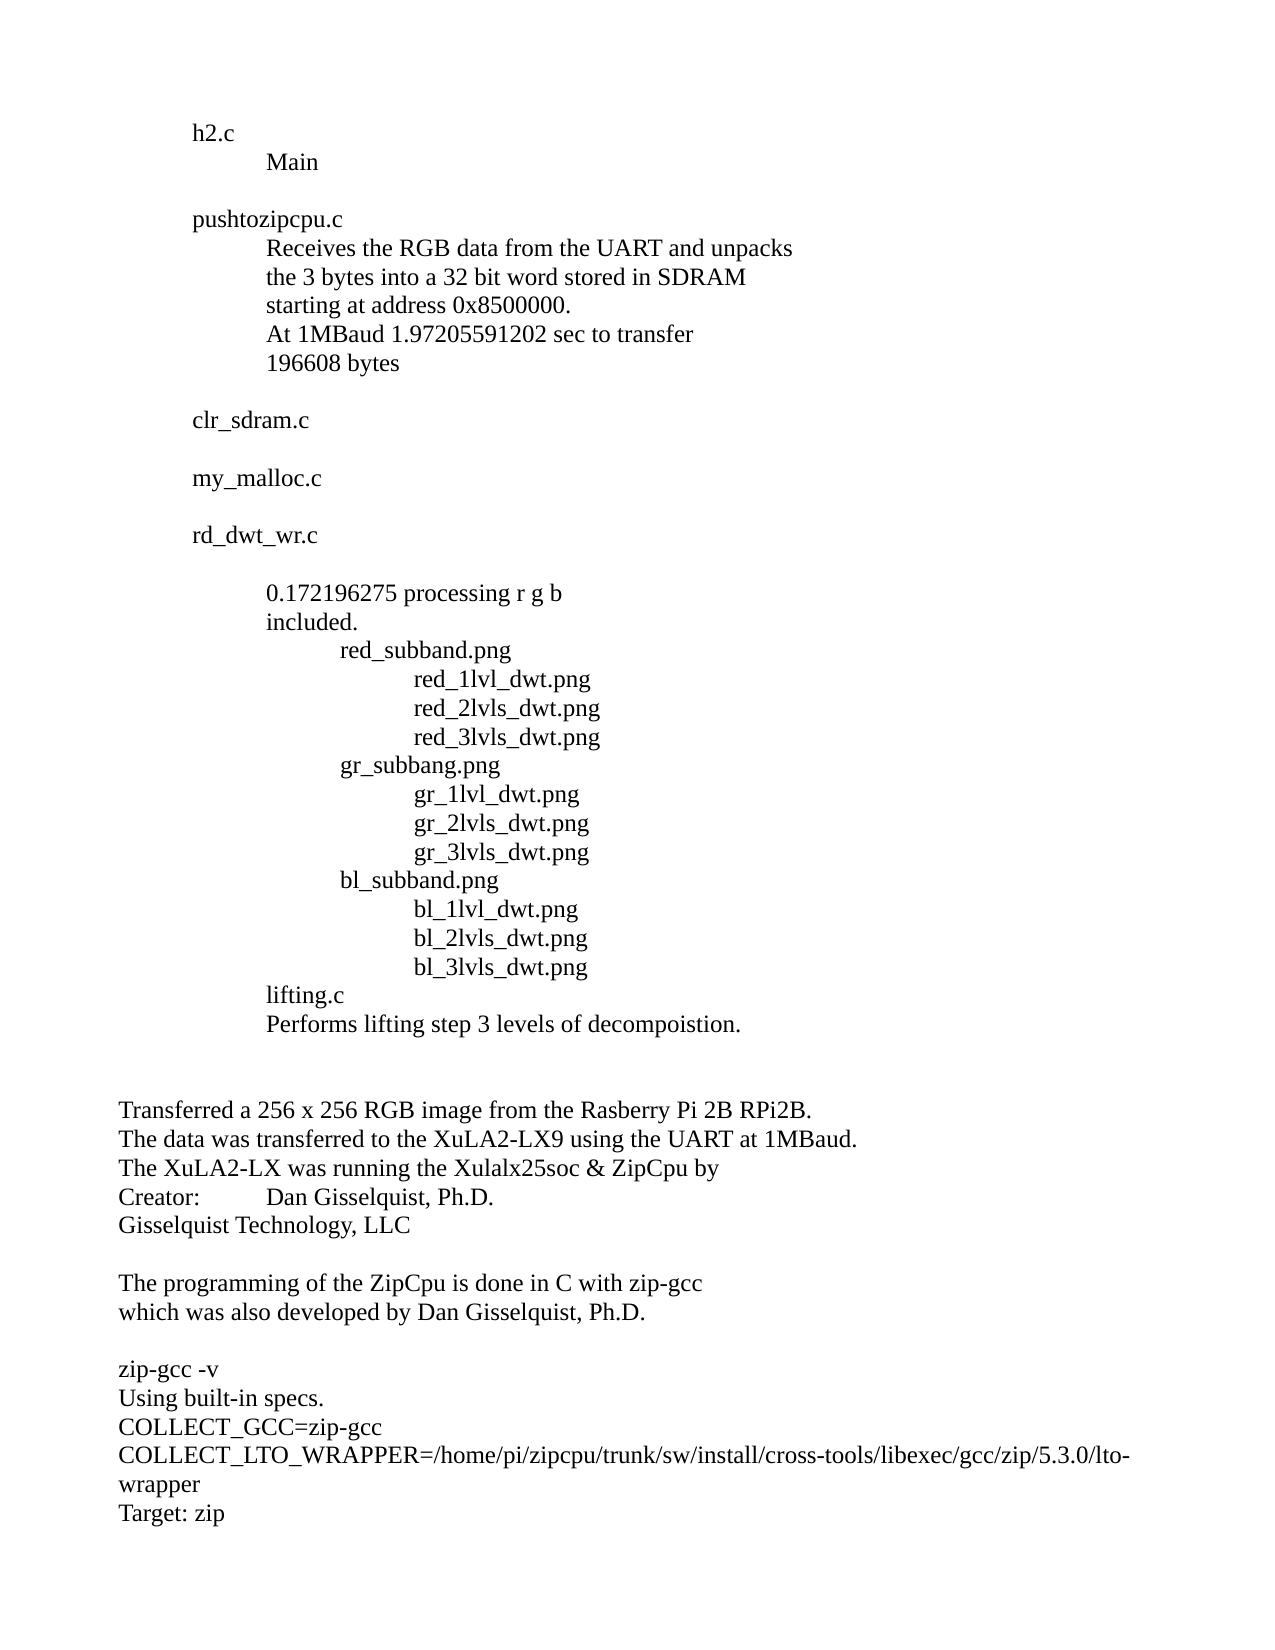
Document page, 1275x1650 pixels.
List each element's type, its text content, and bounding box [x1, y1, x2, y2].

text red_3lvls_dwt.png [118, 722, 1157, 751]
text lifting.c [118, 981, 1157, 1009]
text bl_1lvl_dwt.png [118, 894, 1157, 923]
text gr_subbang.png [118, 751, 1157, 779]
text red_2lvls_dwt.png [118, 693, 1157, 722]
text Gisselquist Technology, LLC [118, 1211, 1157, 1239]
text red_subband.png [118, 636, 1157, 664]
text At 1MBaud 1.97205591202 sec to transfer [118, 319, 1157, 348]
text Transferred a 256 x 256 RGB image from the Rasberry Pi 2B RPi2B. [118, 1096, 1157, 1124]
text included. [118, 607, 1157, 636]
text The data was transferred to the XuLA2-LX9 using the UART at 1MBaud. [118, 1124, 1157, 1153]
text 196608 bytes [118, 348, 1157, 377]
text the 3 bytes into a 32 bit word stored in SDRAM [118, 262, 1157, 291]
text gr_2lvls_dwt.png [118, 808, 1157, 837]
text 0.172196275 processing r g b [118, 578, 1157, 607]
text Using built-in specs. [118, 1383, 1157, 1412]
text Creator: Dan Gisselquist, Ph.D. [118, 1182, 1157, 1211]
text COLLECT_GCC=zip-gcc [118, 1412, 1157, 1441]
text bl_subband.png [118, 866, 1157, 894]
text Main [118, 147, 1157, 176]
text zip-gcc -v [118, 1354, 1157, 1383]
text starting at address 0x8500000. [118, 291, 1157, 319]
text my_malloc.c [118, 463, 1157, 492]
text red_1lvl_dwt.png [118, 664, 1157, 693]
text h2.c [118, 118, 1157, 147]
text COLLECT_LTO_WRAPPER=/home/pi/zipcpu/trunk/sw/install/cross-tools/libexec/gcc/zip/5.3.0/lto-wrapper [118, 1441, 1157, 1498]
text gr_3lvls_dwt.png [118, 837, 1157, 866]
text Target: zip [118, 1498, 1157, 1527]
text The XuLA2-LX was running the Xulalx25soc & ZipCpu by [118, 1153, 1157, 1182]
text bl_3lvls_dwt.png [118, 952, 1157, 981]
text rd_dwt_wr.c [118, 521, 1157, 549]
text which was also developed by Dan Gisselquist, Ph.D. [118, 1297, 1157, 1326]
text gr_1lvl_dwt.png [118, 779, 1157, 808]
text clr_sdram.c [118, 406, 1157, 434]
text The programming of the ZipCpu is done in C with zip-gcc [118, 1268, 1157, 1297]
text Performs lifting step 3 levels of decompoistion. [118, 1009, 1157, 1038]
text pushtozipcpu.c [118, 204, 1157, 233]
text bl_2lvls_dwt.png [118, 923, 1157, 952]
text Receives the RGB data from the UART and unpacks [118, 233, 1157, 262]
